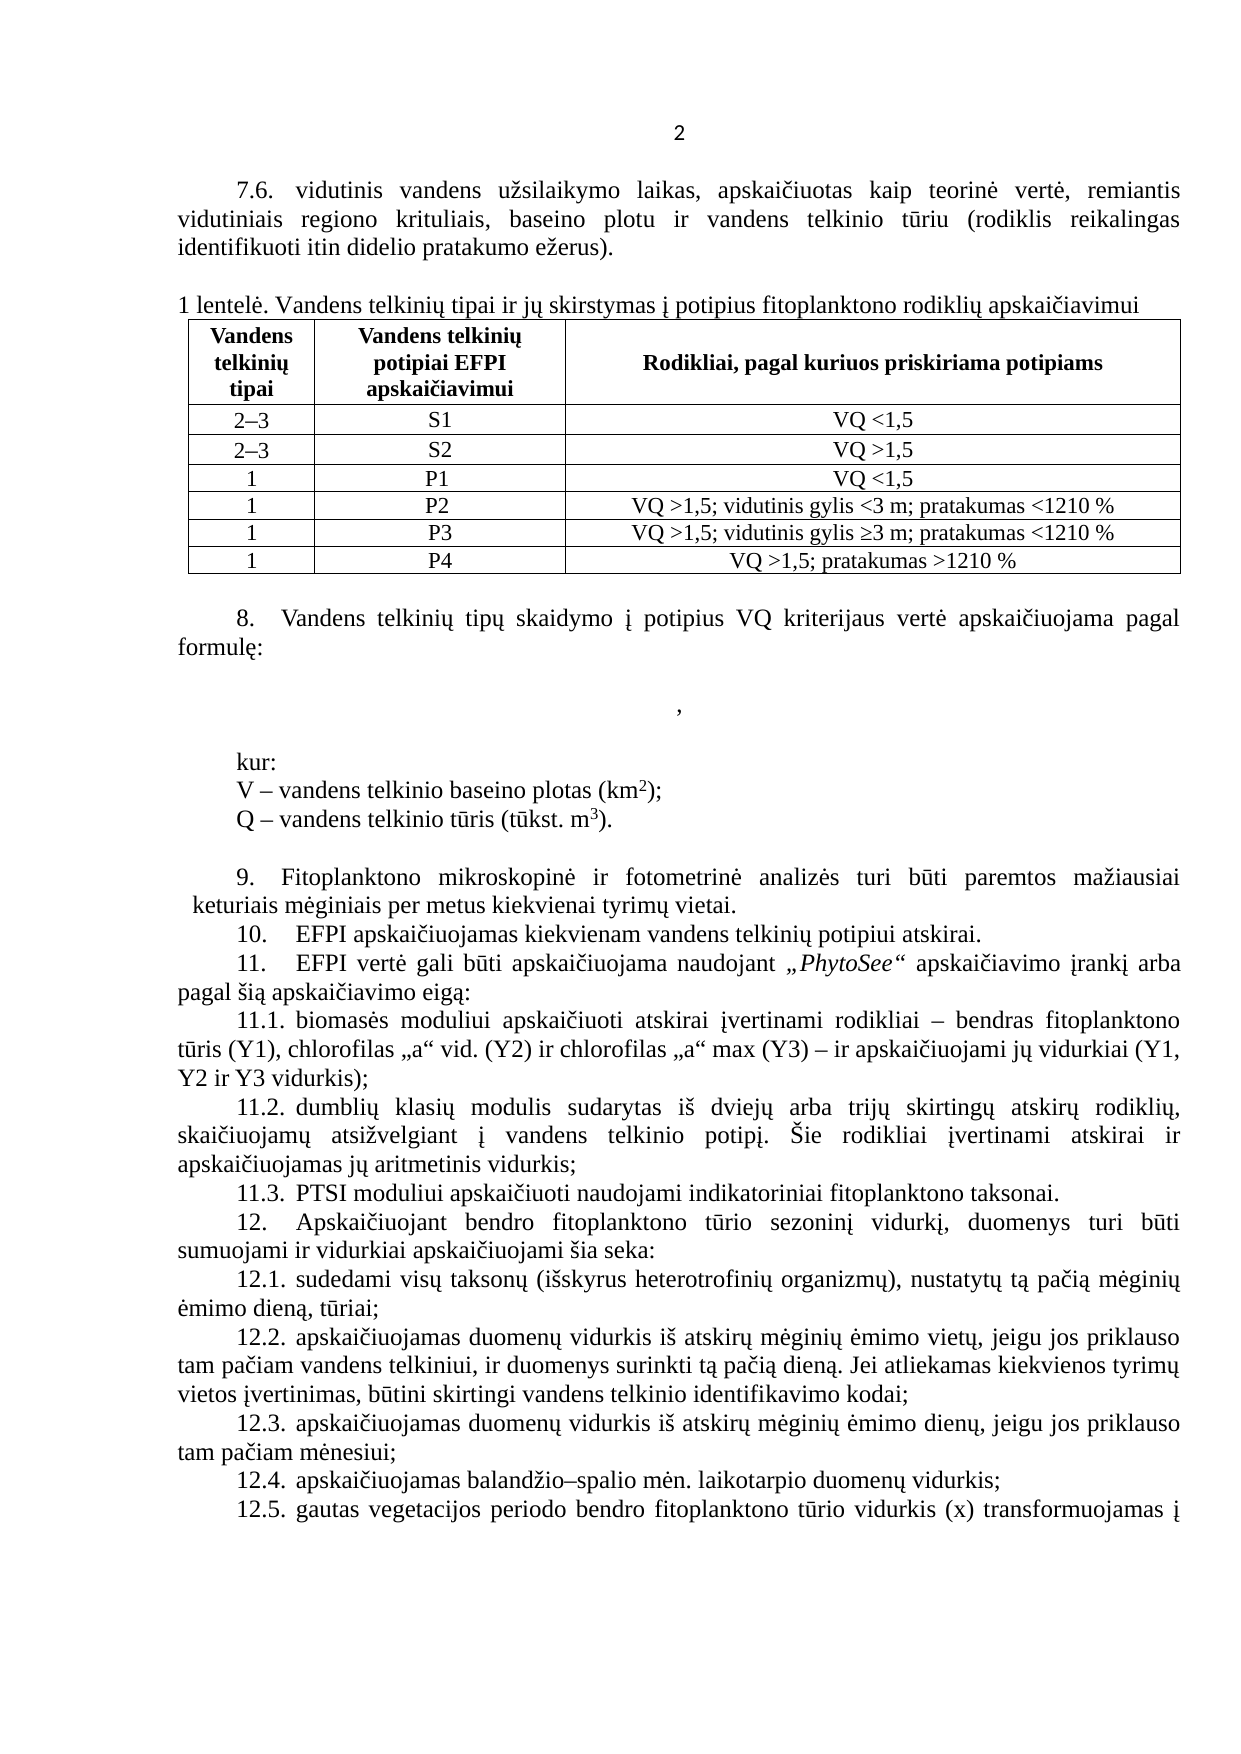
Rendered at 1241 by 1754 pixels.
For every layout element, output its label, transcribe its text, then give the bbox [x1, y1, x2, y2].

table_cell 1 [189, 520, 314, 546]
table_cell 1 [189, 492, 314, 518]
text 11.3. PTSI moduliui apskaičiuoti naudojami indikatoriniai fitoplanktono taksonai. [177, 1178, 1181, 1207]
text 11.1. biomasės moduliui apskaičiuoti atskirai įvertinami rodikliai – bendras fitoplanktono tūris (Y1), chlorofilas „a“ vid. (Y2) ir chlorofilas „a“ max (Y3) – ir apskaičiuojami jų vidurkiai (Y1, Y2 ir Y3 vidurkis); [177, 1006, 1181, 1092]
text , [177, 689, 1181, 718]
table_header Vandens telkinių tipai [189, 320, 314, 404]
table_header Rodikliai, pagal kuriuos priskiriama potipiams [566, 320, 1180, 404]
table_header Vandens telkinių potipiai EFPI apskaičiavimui [315, 320, 565, 404]
text 9. Fitoplanktono mikroskopinė ir fotometrinė analizės turi būti paremtos mažiausiai keturiais mėginiais per metus kiekvienai tyrimų vietai. [192, 862, 1181, 919]
text 8. Vandens telkinių tipų skaidymo į potipius VQ kriterijaus vertė apskaičiuojama pagal formulę: [177, 603, 1181, 661]
table_cell VQ >1,5; vidutinis gylis ≥3 m; pratakumas <1210 % [566, 520, 1180, 546]
text 12.4. apskaičiuojamas balandžio–spalio mėn. laikotarpio duomenų vidurkis; [177, 1466, 1181, 1494]
table_cell P2 [315, 492, 565, 518]
table_cell S1 [315, 405, 565, 434]
text 12.2. apskaičiuojamas duomenų vidurkis iš atskirų mėginių ėmimo vietų, jeigu jos priklauso tam pačiam vandens telkiniui, ir duomenys surinkti tą pačią dieną. Jei atliekamas kiekvienos tyrimų vietos įvertinimas, būtini skirtingi vandens telkinio identifikavimo kodai; [177, 1322, 1181, 1408]
text 1 lentelė. Vandens telkinių tipai ir jų skirstymas į potipius fitoplanktono rodiklių apskaičiavimui [177, 290, 1181, 319]
table_cell S2 [315, 435, 565, 464]
table_cell VQ >1,5 [566, 435, 1180, 464]
table_cell P3 [315, 520, 565, 546]
text 12.5. gautas vegetacijos periodo bendro fitoplanktono tūrio vidurkis (x) transformuojamas į [177, 1494, 1181, 1523]
table_cell VQ >1,5; pratakumas >1210 % [566, 547, 1180, 573]
table_cell 2–3 [189, 435, 314, 464]
text 12. Apskaičiuojant bendro fitoplanktono tūrio sezoninį vidurkį, duomenys turi būti sumuojami ir vidurkiai apskaičiuojami šia seka: [177, 1207, 1181, 1264]
table_cell 1 [189, 547, 314, 573]
table_cell P1 [315, 465, 565, 491]
table_cell P4 [315, 547, 565, 573]
table_cell VQ <1,5 [566, 465, 1180, 491]
text 7.6. vidutinis vandens užsilaikymo laikas, apskaičiuotas kaip teorinė vertė, remiantis vidutiniais regiono krituliais, baseino plotu ir vandens telkinio tūriu (rodiklis reikalingas identifikuoti itin didelio pratakumo ežerus). [177, 175, 1181, 261]
table_cell 1 [189, 465, 314, 491]
table_cell VQ <1,5 [566, 405, 1180, 434]
text Q – vandens telkinio tūris (tūkst. m3). [177, 804, 1181, 833]
text kur: [236, 747, 1181, 776]
table_cell VQ >1,5; vidutinis gylis <3 m; pratakumas <1210 % [566, 492, 1180, 518]
text 11. EFPI vertė gali būti apskaičiuojama naudojant „PhytoSee“ apskaičiavimo įrankį arba pagal šią apskaičiavimo eigą: [177, 948, 1181, 1006]
text 12.3. apskaičiuojamas duomenų vidurkis iš atskirų mėginių ėmimo dienų, jeigu jos priklauso tam pačiam mėnesiui; [177, 1408, 1181, 1466]
text V – vandens telkinio baseino plotas (km2); [236, 776, 1181, 804]
table_cell 2–3 [189, 405, 314, 434]
text 10. EFPI apskaičiuojamas kiekvienam vandens telkinių potipiui atskirai. [236, 919, 1181, 948]
text 12.1. sudedami visų taksonų (išskyrus heterotrofinių organizmų), nustatytų tą pačią mėginių ėmimo dieną, tūriai; [177, 1264, 1181, 1322]
text 11.2. dumblių klasių modulis sudarytas iš dviejų arba trijų skirtingų atskirų rodiklių, skaičiuojamų atsižvelgiant į vandens telkinio potipį. Šie rodikliai įvertinami atskirai ir apskaičiuojamas jų aritmetinis vidurkis; [177, 1092, 1181, 1178]
